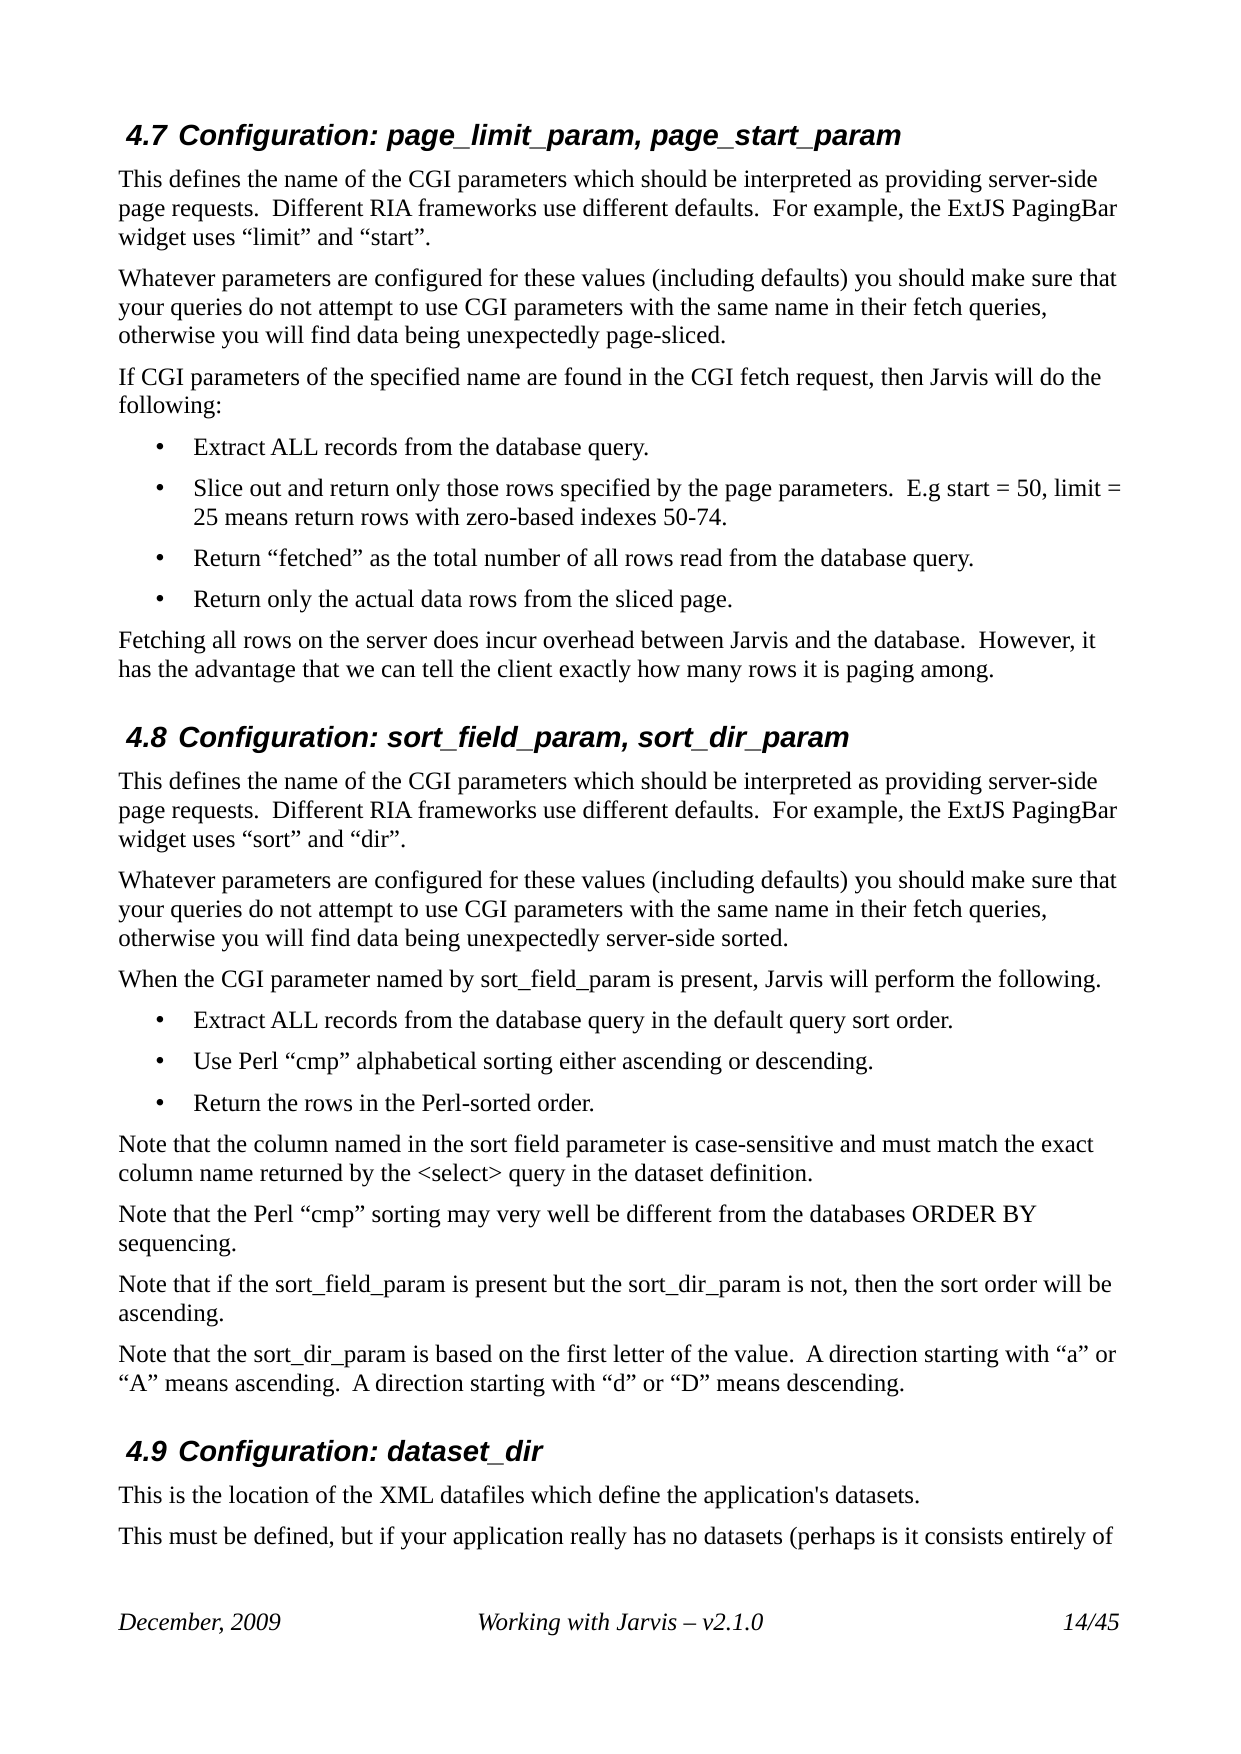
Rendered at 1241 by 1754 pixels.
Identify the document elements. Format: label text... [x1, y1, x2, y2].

text This defines the name of the CGI parameters which should be interpreted as providing server-side page requests. Different RIA frameworks use different defaults. For example, the ExtJS PagingBar widget uses “limit” and “start”. [118, 164, 1122, 250]
subtitle Configuration: sort_field_param, sort_dir_param [118, 720, 1122, 754]
subtitle Configuration: page_limit_param, page_start_param [118, 118, 1122, 152]
text Note that the sort_dir_param is based on the first letter of the value. A direction starting with “a” or “A” means ascending. A direction starting with “d” or “D” means descending. [118, 1339, 1122, 1396]
text Note that the Perl “cmp” sorting may very well be different from the databases ORDER BY sequencing. [118, 1199, 1122, 1256]
text This must be defined, but if your application really has no datasets (perhaps is it consists entirely of [118, 1521, 1122, 1550]
text This defines the name of the CGI parameters which should be interpreted as providing server-side page requests. Different RIA frameworks use different defaults. For example, the ExtJS PagingBar widget uses “sort” and “dir”. [118, 766, 1122, 853]
text When the CGI parameter named by sort_field_param is present, Jarvis will perform the following. [118, 964, 1122, 993]
list Use Perl “cmp” alphabetical sorting either ascending or descending. [156, 1046, 1122, 1075]
text Note that if the sort_field_param is present but the sort_dir_param is not, then the sort order will be ascending. [118, 1269, 1122, 1326]
list Slice out and return only those rows specified by the page parameters. E.g start = 50, limit = 25 means return rows with zero-based indexes 50-74. [156, 473, 1122, 530]
text Fetching all rows on the server does incur overhead between Jarvis and the database. However, it has the advantage that we can tell the client exactly how many rows it is paging among. [118, 625, 1122, 683]
list Extract ALL records from the database query. [156, 432, 1122, 460]
text Whatever parameters are configured for these values (including defaults) you should make sure that your queries do not attempt to use CGI parameters with the same name in their fetch queries, otherwise you will find data being unexpectedly page-sliced. [118, 263, 1122, 349]
list Return the rows in the Perl-sorted order. [156, 1088, 1122, 1116]
text Note that the column named in the sort field parameter is case-sensitive and must match the exact column name returned by the <select> query in the dataset definition. [118, 1129, 1122, 1186]
subtitle Configuration: dataset_dir [118, 1434, 1122, 1467]
text This is the location of the XML datafiles which define the application's datasets. [118, 1480, 1122, 1509]
list Return “fetched” as the total number of all rows read from the database query. [156, 543, 1122, 572]
list Extract ALL records from the database query in the default query sort order. [156, 1005, 1122, 1034]
text Whatever parameters are configured for these values (including defaults) you should make sure that your queries do not attempt to use CGI parameters with the same name in their fetch queries, otherwise you will find data being unexpectedly server-side sorted. [118, 865, 1122, 951]
text If CGI parameters of the specified name are found in the CGI fetch request, then Jarvis will do the following: [118, 362, 1122, 419]
list Return only the actual data rows from the sliced page. [156, 584, 1122, 613]
